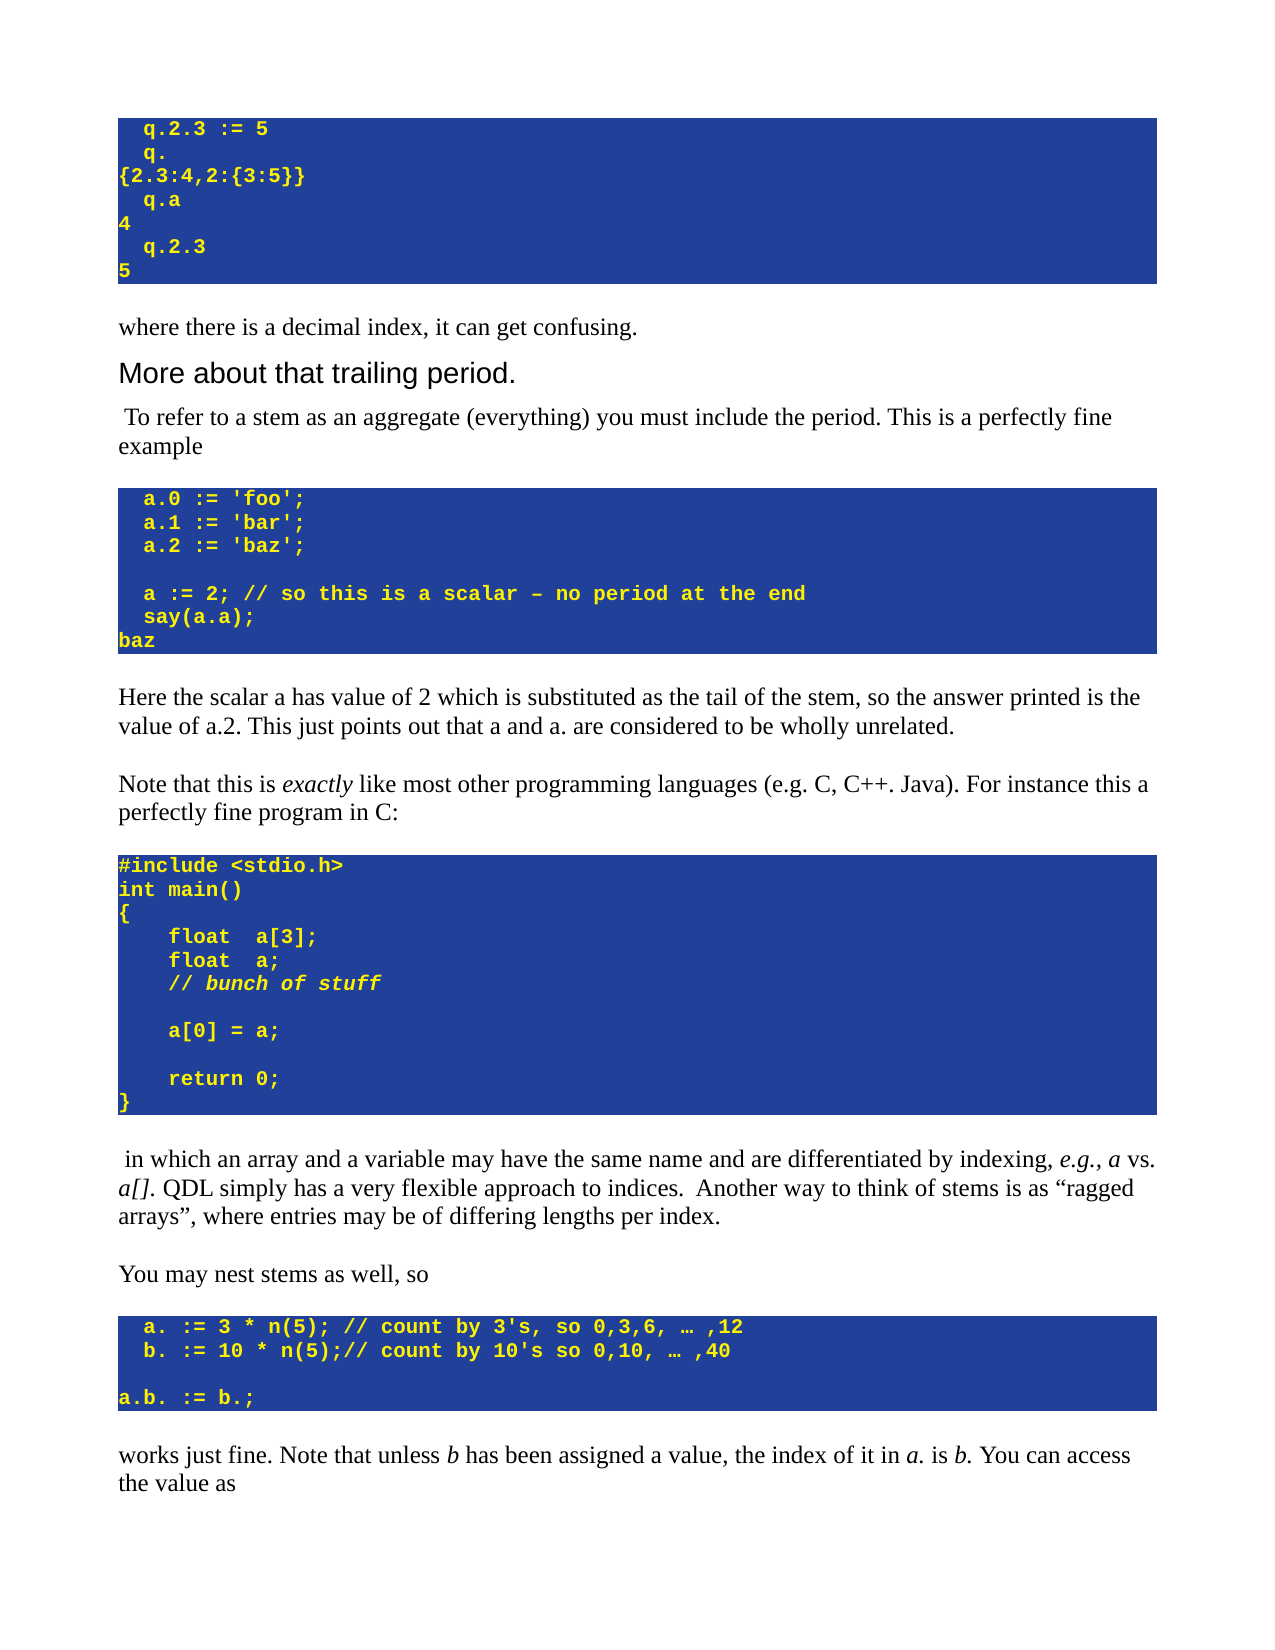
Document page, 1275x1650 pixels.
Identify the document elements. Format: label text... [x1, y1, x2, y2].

text To refer to a stem as an aggregate (everything) you must include the period. This is a perfectly fine example [118, 402, 1157, 459]
text int main() [118, 879, 1157, 902]
text where there is a decimal index, it can get confusing. [118, 312, 1157, 341]
text 4 [118, 213, 1157, 236]
text a.2 := 'baz'; [118, 536, 1157, 559]
text say(a.a); [118, 606, 1157, 630]
text a.1 := 'bar'; [118, 512, 1157, 536]
text baz [118, 630, 1157, 654]
text #include <stdio.h> [118, 855, 1157, 879]
text float a; [118, 949, 1157, 973]
text b. := 10 * n(5);// count by 10's so 0,10, … ,40 [118, 1340, 1157, 1364]
text float a[3]; [118, 926, 1157, 949]
text in which an array and a variable may have the same name and are differentiated by indexing, e.g., a vs. a[]. QDL simply has a very flexible approach to indices. Another way to think of stems is as “ragged arrays”, where entries may be of differing lengths per index. [118, 1144, 1157, 1230]
text q. [118, 142, 1157, 165]
text {2.3:4,2:{3:5}} [118, 165, 1157, 189]
text a.b. := b.; [118, 1387, 1157, 1411]
text q.2.3 [118, 236, 1157, 260]
text q.2.3 := 5 [118, 118, 1157, 142]
text a.0 := 'foo'; [118, 488, 1157, 512]
text a. := 3 * n(5); // count by 3's, so 0,3,6, … ,12 [118, 1316, 1157, 1340]
text Here the scalar a has value of 2 which is substituted as the tail of the stem, so the answer printed is the value of a.2. This just points out that a and a. are considered to be wholly unrelated. Note that this is exactly like most other programming languages (e.g. C, C++. Java). For instance this a perfectly fine program in C: [118, 682, 1157, 855]
text You may nest stems as well, so [118, 1259, 1157, 1288]
text q.a [118, 189, 1157, 213]
text { [118, 902, 1157, 926]
text 5 [118, 260, 1157, 284]
text } [118, 1091, 1157, 1115]
text a := 2; // so this is a scalar – no period at the end [118, 583, 1157, 606]
subtitle More about that trailing period. [118, 356, 1157, 389]
text works just fine. Note that unless b has been assigned a value, the index of it in a. is b. You can access the value as [118, 1440, 1157, 1497]
text a[0] = a; [118, 1021, 1157, 1044]
text return 0; [118, 1068, 1157, 1091]
text // bunch of stuff [118, 973, 1157, 997]
